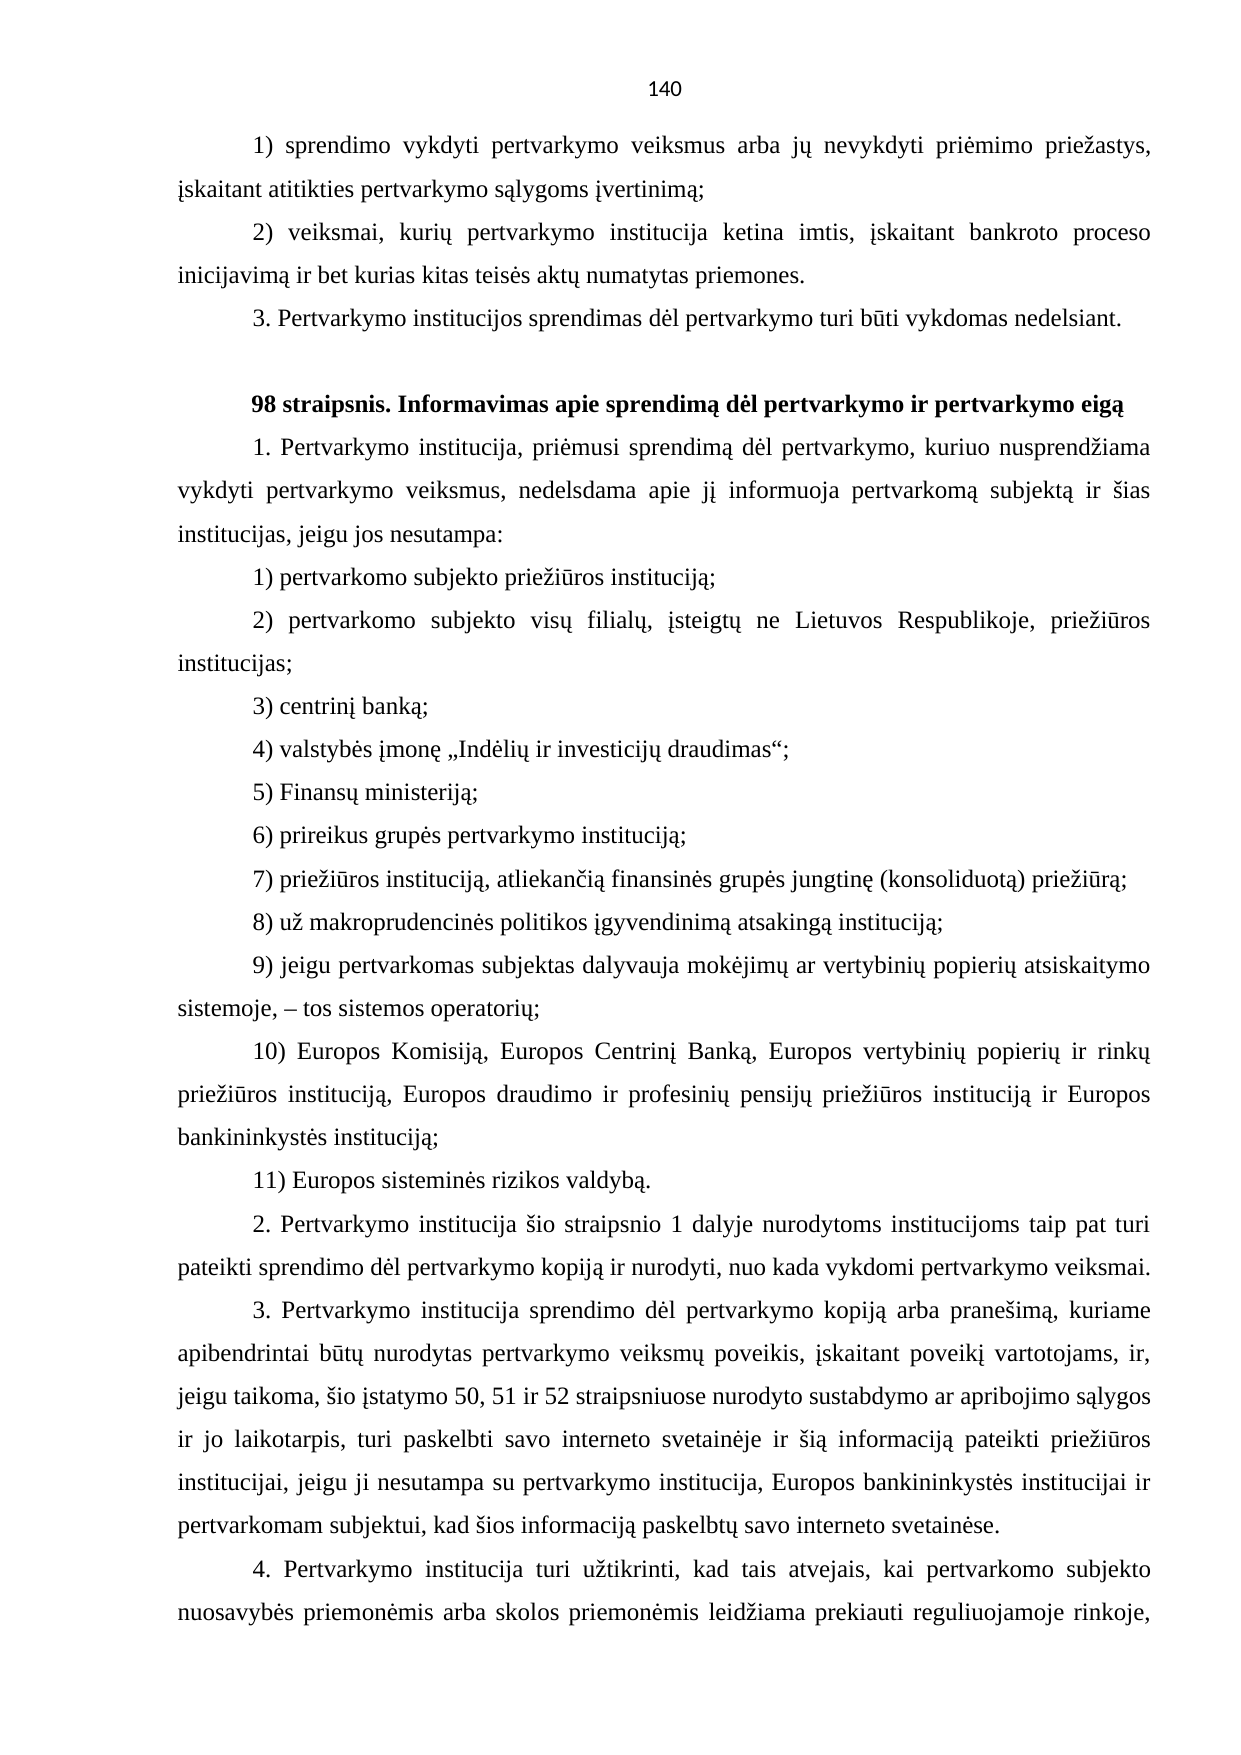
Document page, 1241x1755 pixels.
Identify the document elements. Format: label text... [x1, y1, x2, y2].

text 8) už makroprudencinės politikos įgyvendinimą atsakingą instituciją; [177, 907, 1152, 936]
text 1) pertvarkomo subjekto priežiūros instituciją; [177, 562, 1152, 591]
text 4. Pertvarkymo institucija turi užtikrinti, kad tais atvejais, kai pertvarkomo subjekto nuosavybės priemonėmis arba skolos priemonėmis leidžiama prekiauti reguliuojamoje rinkoje, [177, 1554, 1152, 1626]
text 7) priežiūros instituciją, atliekančią finansinės grupės jungtinę (konsoliduotą) priežiūrą; [177, 864, 1152, 892]
text 2) veiksmai, kurių pertvarkymo institucija ketina imtis, įskaitant bankroto proceso inicijavimą ir bet kurias kitas teisės aktų numatytas priemones. [177, 217, 1152, 289]
text 1) sprendimo vykdyti pertvarkymo veiksmus arba jų nevykdyti priėmimo priežastys, įskaitant atitikties pertvarkymo sąlygoms įvertinimą; [177, 131, 1152, 202]
text 98 straipsnis. Informavimas apie sprendimą dėl pertvarkymo ir pertvarkymo eigą [251, 389, 1152, 418]
text 6) prireikus grupės pertvarkymo instituciją; [177, 821, 1152, 849]
text 11) Europos sisteminės rizikos valdybą. [177, 1166, 1152, 1194]
text 1. Pertvarkymo institucija, priėmusi sprendimą dėl pertvarkymo, kuriuo nusprendžiama vykdyti pertvarkymo veiksmus, nedelsdama apie jį informuoja pertvarkomą subjektą ir šias institucijas, jeigu jos nesutampa: [177, 432, 1152, 547]
text 5) Finansų ministeriją; [177, 777, 1152, 806]
text 10) Europos Komisiją, Europos Centrinį Banką, Europos vertybinių popierių ir rinkų priežiūros instituciją, Europos draudimo ir profesinių pensijų priežiūros instituciją ir Europos bankininkystės instituciją; [177, 1036, 1152, 1151]
text 3. Pertvarkymo institucija sprendimo dėl pertvarkymo kopiją arba pranešimą, kuriame apibendrintai būtų nurodytas pertvarkymo veiksmų poveikis, įskaitant poveikį vartotojams, ir, jeigu taikoma, šio įstatymo 50, 51 ir 52 straipsniuose nurodyto sustabdymo ar apribojimo sąlygos ir jo laikotarpis, turi paskelbti savo interneto svetainėje ir šią informaciją pateikti priežiūros institucijai, jeigu ji nesutampa su pertvarkymo institucija, Europos bankininkystės institucijai ir pertvarkomam subjektui, kad šios informaciją paskelbtų savo interneto svetainėse. [177, 1295, 1152, 1539]
text 2. Pertvarkymo institucija šio straipsnio 1 dalyje nurodytoms institucijoms taip pat turi pateikti sprendimo dėl pertvarkymo kopiją ir nurodyti, nuo kada vykdomi pertvarkymo veiksmai. [177, 1209, 1152, 1281]
text 4) valstybės įmonę „Indėlių ir investicijų draudimas“; [177, 734, 1152, 763]
text 9) jeigu pertvarkomas subjektas dalyvauja mokėjimų ar vertybinių popierių atsiskaitymo sistemoje, – tos sistemos operatorių; [177, 950, 1152, 1022]
text 3. Pertvarkymo institucijos sprendimas dėl pertvarkymo turi būti vykdomas nedelsiant. [177, 303, 1152, 332]
text 2) pertvarkomo subjekto visų filialų, įsteigtų ne Lietuvos Respublikoje, priežiūros institucijas; [177, 605, 1152, 677]
text 3) centrinį banką; [177, 691, 1152, 720]
